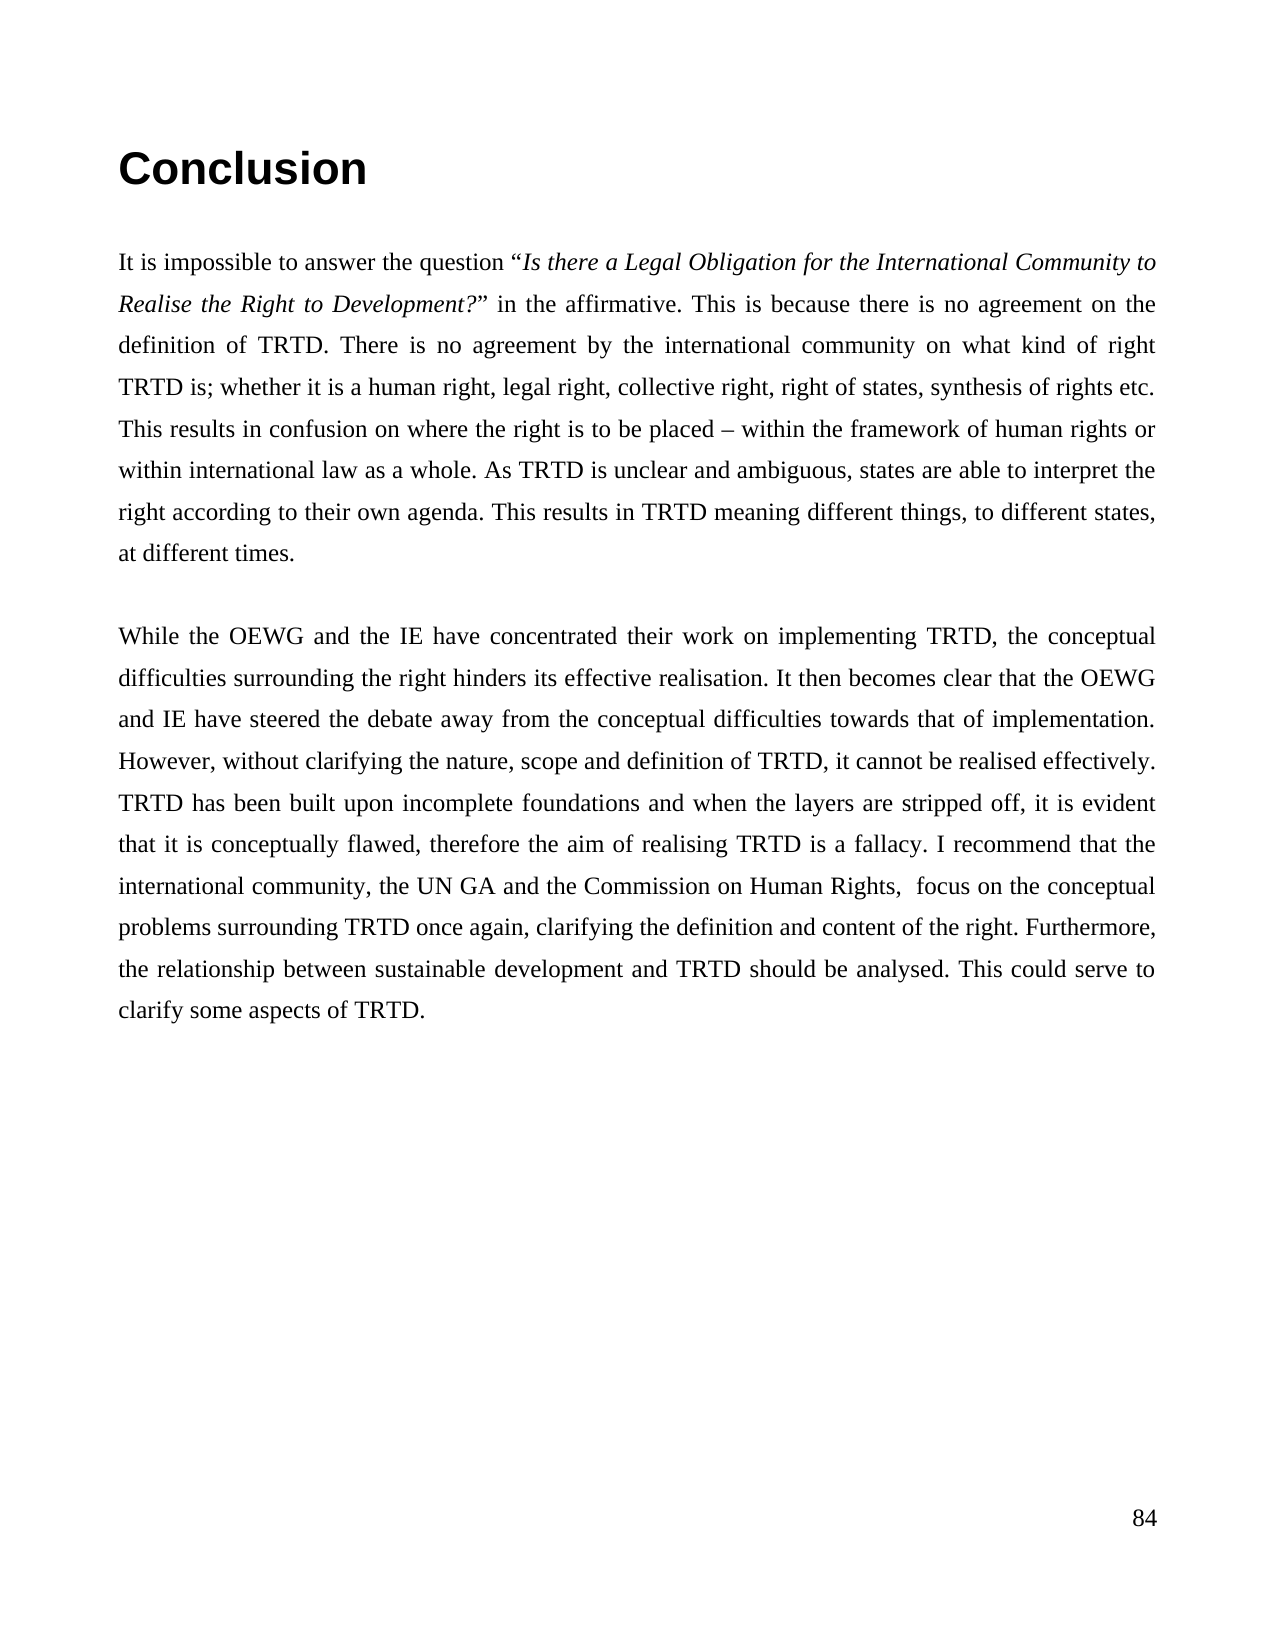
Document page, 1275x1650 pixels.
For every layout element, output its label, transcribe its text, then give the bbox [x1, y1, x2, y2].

subtitle Conclusion [118, 143, 1157, 194]
text It is impossible to answer the question “Is there a Legal Obligation for the International Community to Realise the Right to Development?” in the affirmative. This is because there is no agreement on the definition of TRTD. There is no agreement by the international community on what kind of right TRTD is; whether it is a human right, legal right, collective right, right of states, synthesis of rights etc. This results in confusion on where the right is to be placed – within the framework of human rights or within international law as a whole. As TRTD is unclear and ambiguous, states are able to interpret the right according to their own agenda. This results in TRTD meaning different things, to different states, at different times. [118, 248, 1157, 567]
text While the OEWG and the IE have concentrated their work on implementing TRTD, the conceptual difficulties surrounding the right hinders its effective realisation. It then becomes clear that the OEWG and IE have steered the debate away from the conceptual difficulties towards that of implementation. However, without clarifying the nature, scope and definition of TRTD, it cannot be realised effectively. TRTD has been built upon incomplete foundations and when the layers are stripped off, it is evident that it is conceptually flawed, therefore the aim of realising TRTD is a fallacy. I recommend that the international community, the UN GA and the Commission on Human Rights, focus on the conceptual problems surrounding TRTD once again, clarifying the definition and content of the right. Furthermore, the relationship between sustainable development and TRTD should be analysed. This could serve to clarify some aspects of TRTD. [118, 622, 1157, 1024]
